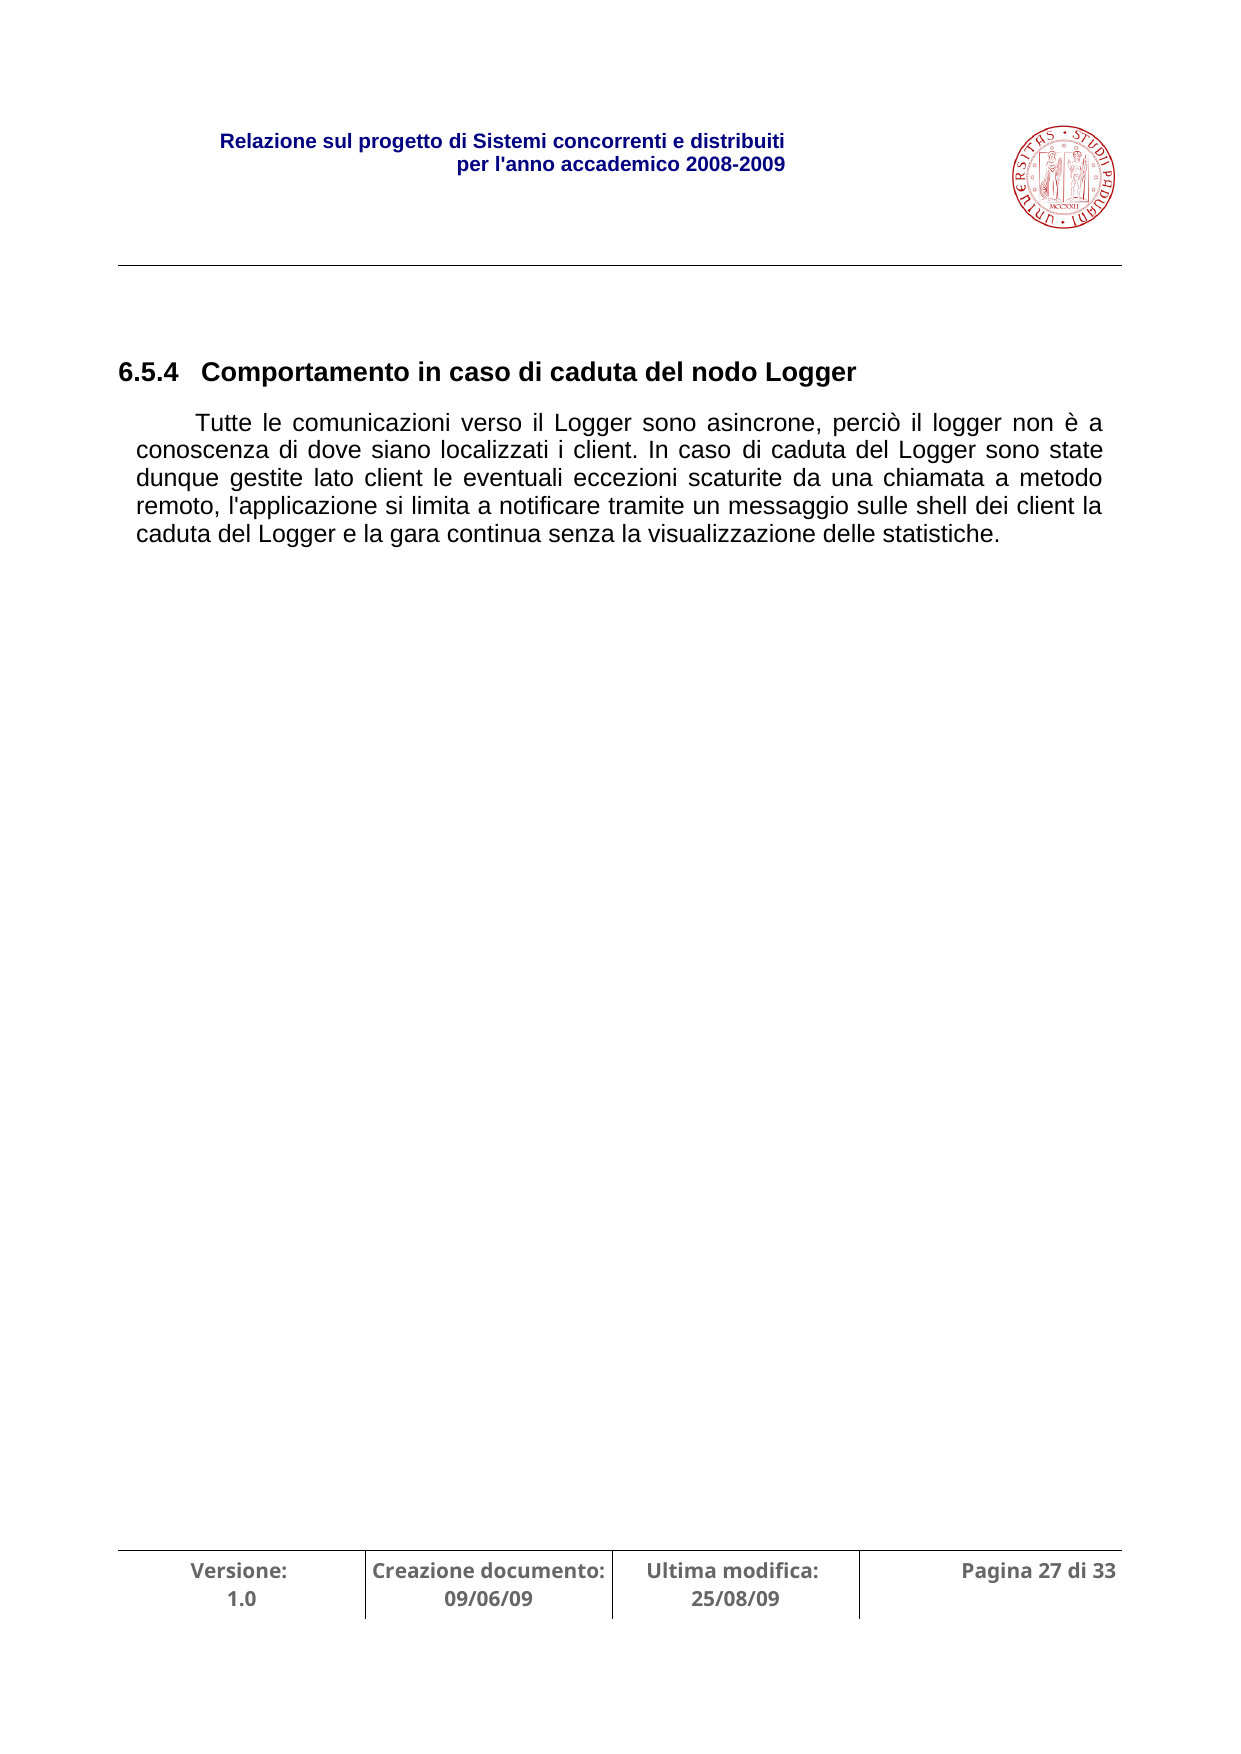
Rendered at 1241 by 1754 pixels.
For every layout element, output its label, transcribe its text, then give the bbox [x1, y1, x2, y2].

text Tutte le comunicazioni verso il Logger sono asincrone, perciò il logger non è a conoscenza di dove siano localizzati i client. In caso di caduta del Logger sono state dunque gestite lato client le eventuali eccezioni scaturite da una chiamata a metodo remoto, l'applicazione si limita a notificare tramite un messaggio sulle shell dei client la caduta del Logger e la gara continua senza la visualizzazione delle statistiche. [136, 408, 1104, 548]
subtitle Comportamento in caso di caduta del nodo Logger [118, 357, 1122, 388]
picture [1010, 123, 1117, 231]
